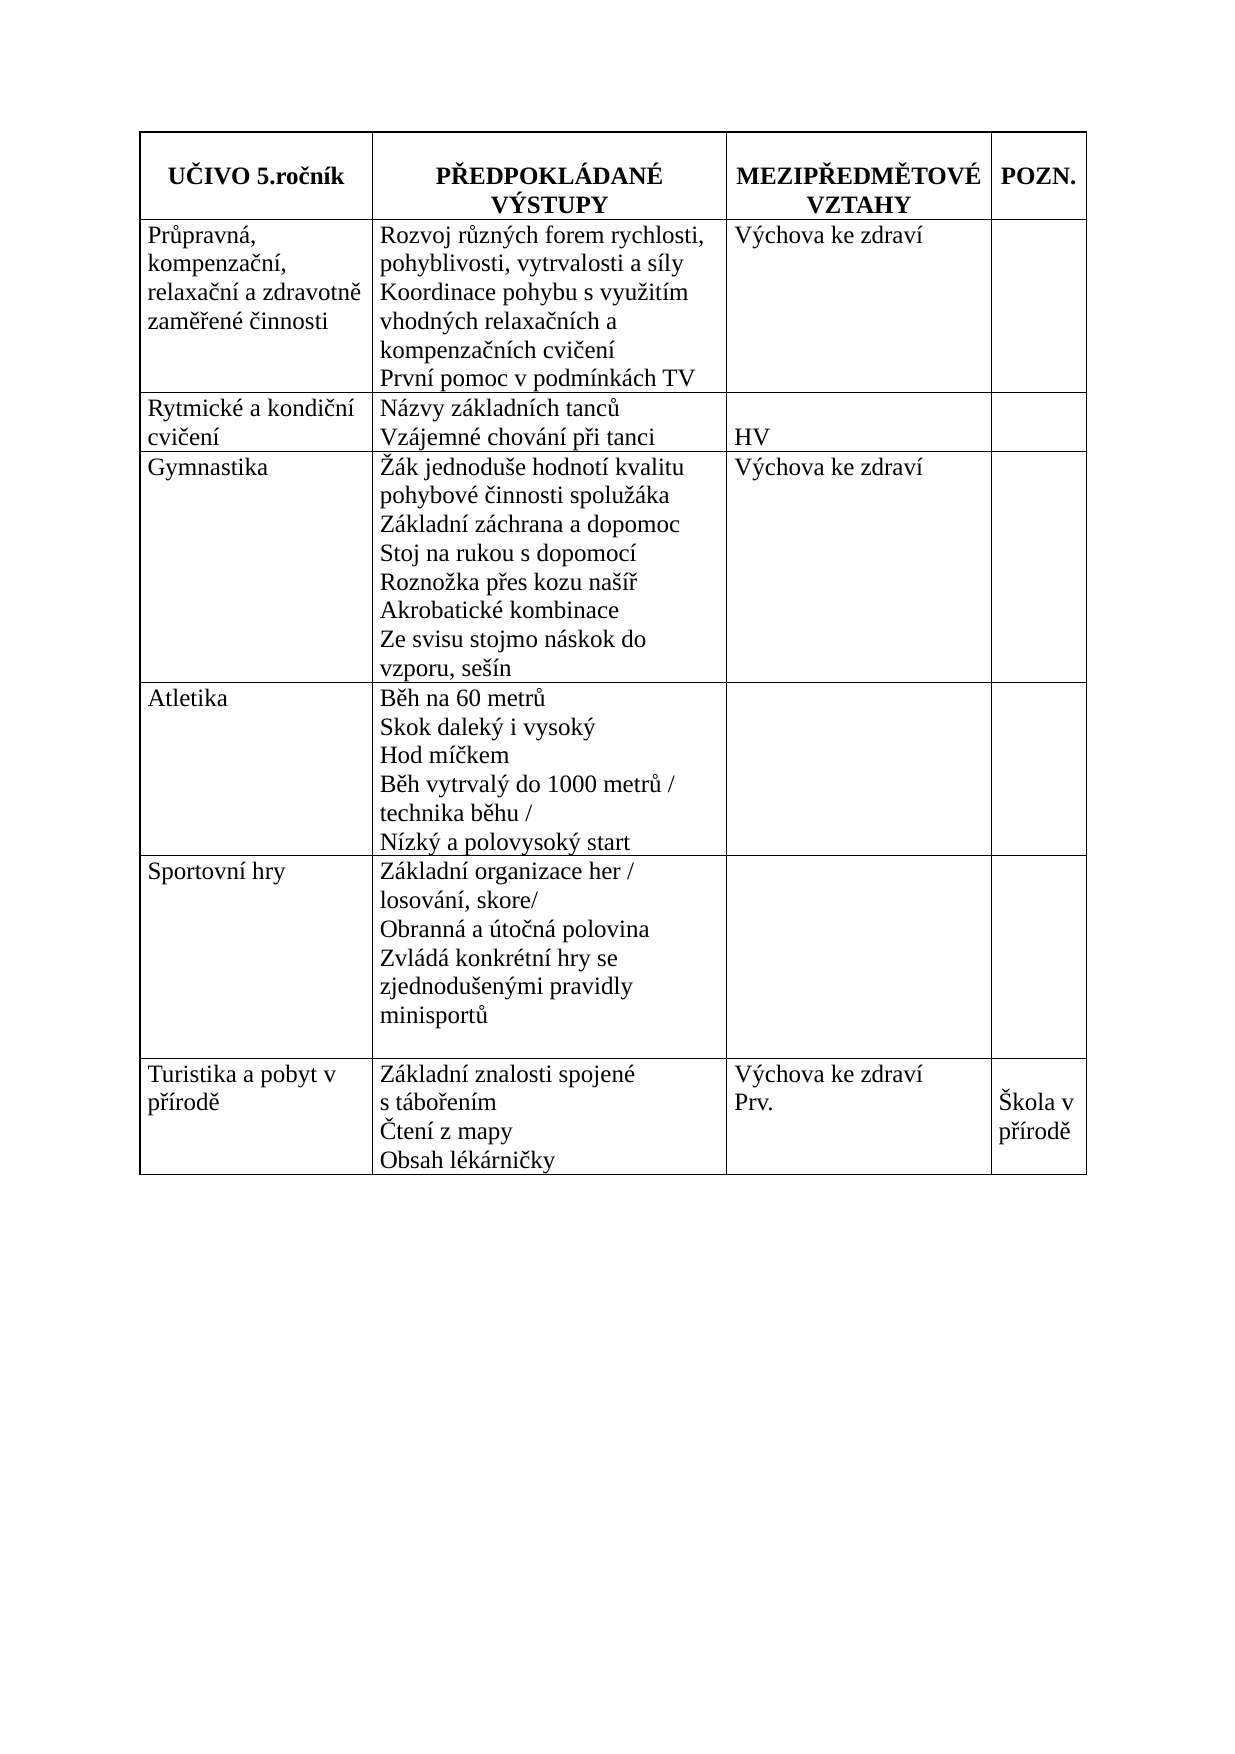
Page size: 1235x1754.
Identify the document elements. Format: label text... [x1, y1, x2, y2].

table_cell [727, 856, 991, 1058]
table_cell Škola v přírodě [992, 1059, 1086, 1174]
table_header POZN. [992, 133, 1086, 219]
table_cell Základní znalosti spojené s tábořením Čtení z mapy Obsah lékárničky [373, 1059, 726, 1174]
table_cell [727, 683, 991, 855]
table_cell [992, 393, 1086, 451]
table_cell Žák jednoduše hodnotí kvalitu pohybové činnosti spolužáka Základní záchrana a dopomoc Stoj na rukou s dopomocí Roznožka přes kozu našíř Akrobatické kombinace Ze svisu stojmo náskok do vzporu, sešín [373, 452, 726, 682]
table_cell Turistika a pobyt v přírodě [141, 1059, 372, 1174]
table_header UČIVO 5.ročník [141, 133, 372, 219]
table_header MEZIPŘEDMĚTOVÉ VZTAHY [727, 133, 991, 219]
table_header PŘEDPOKLÁDANÉ VÝSTUPY [373, 133, 726, 219]
table_cell [992, 452, 1086, 682]
table_cell Atletika [141, 683, 372, 855]
table_cell Rytmické a kondiční cvičení [141, 393, 372, 451]
table_cell Rozvoj různých forem rychlosti, pohyblivosti, vytrvalosti a síly Koordinace pohybu s využitím vhodných relaxačních a kompenzačních cvičení První pomoc v podmínkách TV [373, 220, 726, 392]
table_cell [992, 220, 1086, 392]
table_cell Běh na 60 metrů Skok daleký i vysoký Hod míčkem Běh vytrvalý do 1000 metrů / technika běhu / Nízký a polovysoký start [373, 683, 726, 855]
table_cell Výchova ke zdraví [727, 452, 991, 682]
table_cell [992, 683, 1086, 855]
table_cell HV [727, 393, 991, 451]
table_cell Průpravná, kompenzační, relaxační a zdravotně zaměřené činnosti [141, 220, 372, 392]
table_cell Výchova ke zdraví [727, 220, 991, 392]
table_cell Výchova ke zdraví Prv. [727, 1059, 991, 1174]
table_cell Gymnastika [141, 452, 372, 682]
table_cell [992, 856, 1086, 1058]
table_cell Sportovní hry [141, 856, 372, 1058]
table_cell Názvy základních tanců Vzájemné chování při tanci [373, 393, 726, 451]
table_cell Základní organizace her / losování, skore/ Obranná a útočná polovina Zvládá konkrétní hry se zjednodušenými pravidly minisportů [373, 856, 726, 1058]
